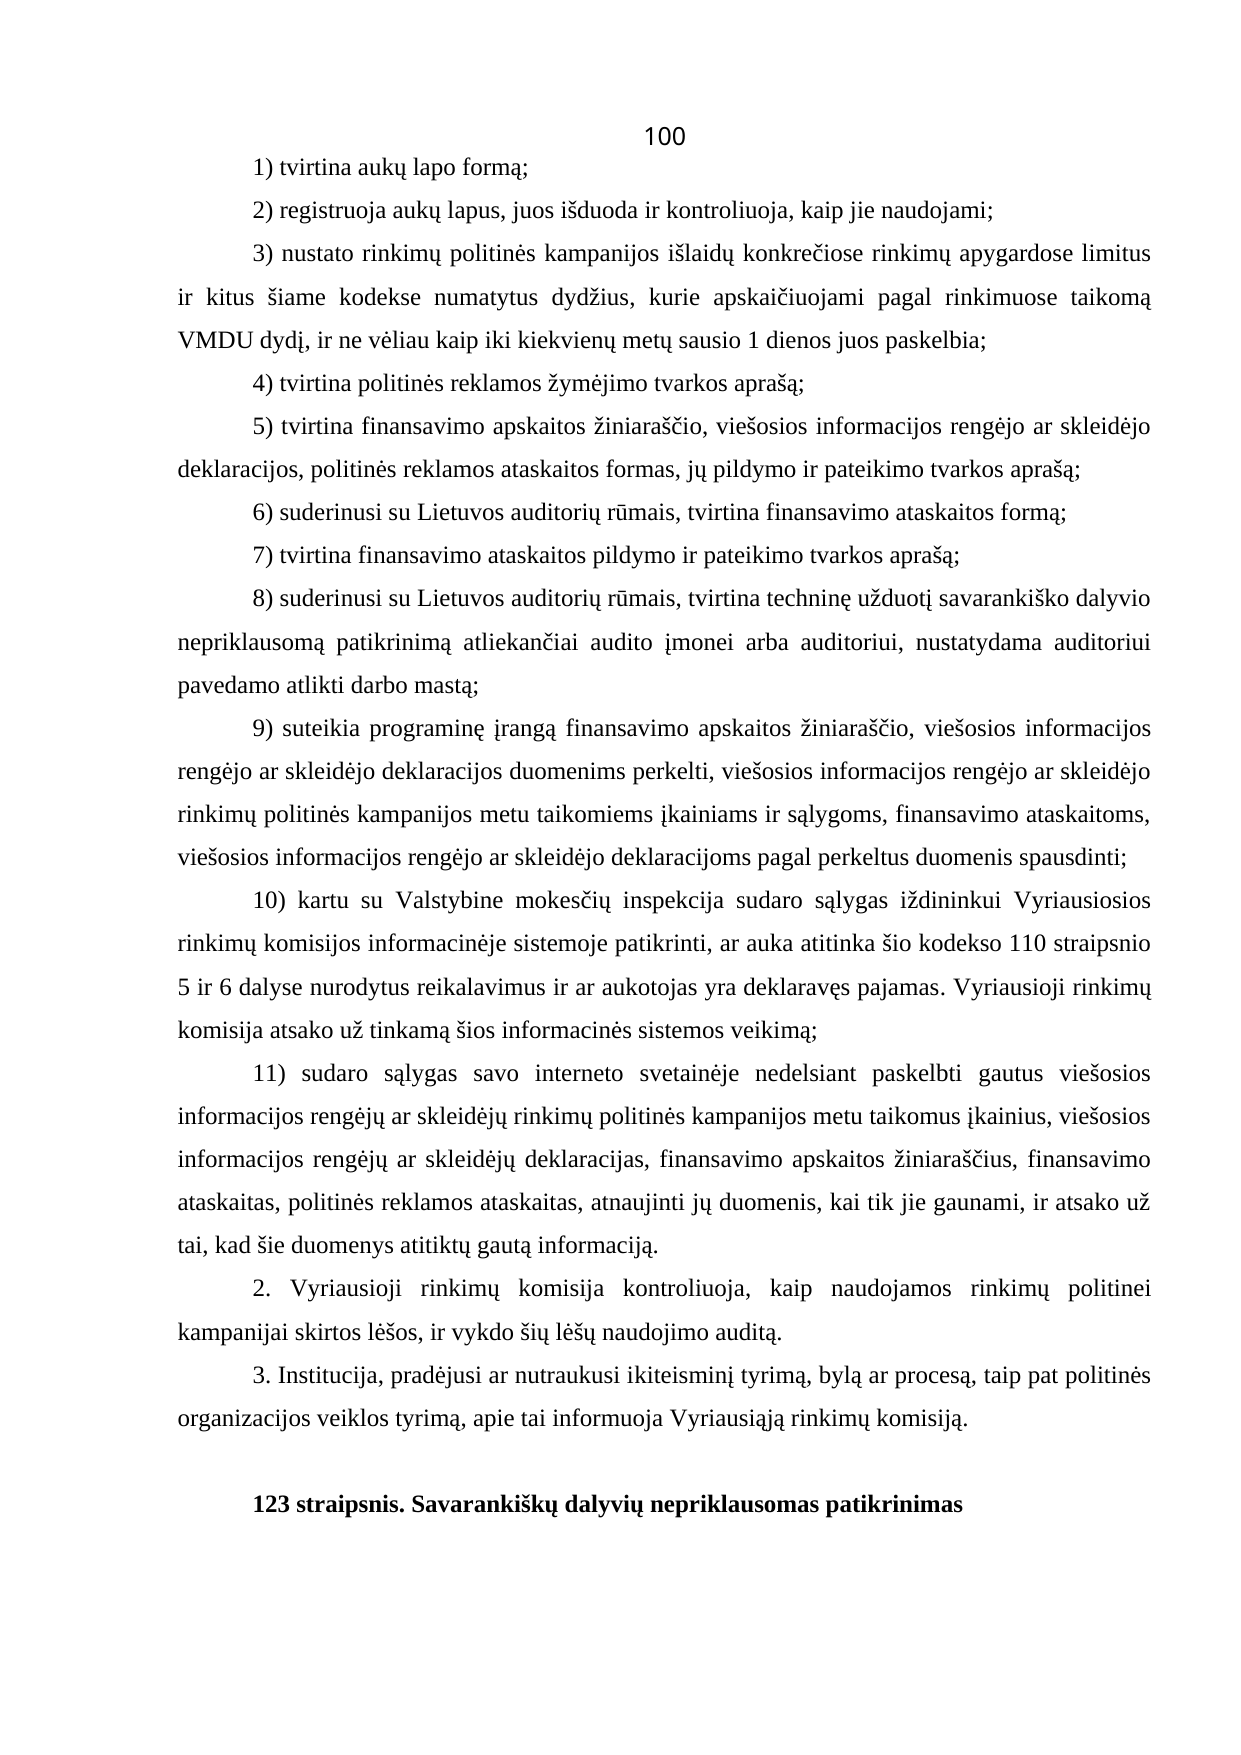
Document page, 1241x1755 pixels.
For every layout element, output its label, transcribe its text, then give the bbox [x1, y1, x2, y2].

text 2. Vyriausioji rinkimų komisija kontroliuoja, kaip naudojamos rinkimų politinei kampanijai skirtos lėšos, ir vykdo šių lėšų naudojimo auditą. [177, 1273, 1152, 1345]
text 123 straipsnis. Savarankiškų dalyvių nepriklausomas patikrinimas [177, 1489, 1152, 1518]
text 10) kartu su Valstybine mokesčių inspekcija sudaro sąlygas iždininkui Vyriausiosios rinkimų komisijos informacinėje sistemoje patikrinti, ar auka atitinka šio kodekso 110 straipsnio 5 ir 6 dalyse nurodytus reikalavimus ir ar aukotojas yra deklaravęs pajamas. Vyriausioji rinkimų komisija atsako už tinkamą šios informacinės sistemos veikimą; [177, 885, 1152, 1043]
text 5) tvirtina finansavimo apskaitos žiniaraščio, viešosios informacijos rengėjo ar skleidėjo deklaracijos, politinės reklamos ataskaitos formas, jų pildymo ir pateikimo tvarkos aprašą; [177, 411, 1152, 483]
text 8) suderinusi su Lietuvos auditorių rūmais, tvirtina techninę užduotį savarankiško dalyvio nepriklausomą patikrinimą atliekančiai audito įmonei arba auditoriui, nustatydama auditoriui pavedamo atlikti darbo mastą; [177, 583, 1152, 698]
text 7) tvirtina finansavimo ataskaitos pildymo ir pateikimo tvarkos aprašą; [177, 540, 1152, 569]
text 1) tvirtina aukų lapo formą; [177, 152, 1152, 181]
text 3. Institucija, pradėjusi ar nutraukusi ikiteisminį tyrimą, bylą ar procesą, taip pat politinės organizacijos veiklos tyrimą, apie tai informuoja Vyriausiąją rinkimų komisiją. [177, 1360, 1152, 1432]
text 4) tvirtina politinės reklamos žymėjimo tvarkos aprašą; [177, 368, 1152, 397]
text 9) suteikia programinę įrangą finansavimo apskaitos žiniaraščio, viešosios informacijos rengėjo ar skleidėjo deklaracijos duomenims perkelti, viešosios informacijos rengėjo ar skleidėjo rinkimų politinės kampanijos metu taikomiems įkainiams ir sąlygoms, finansavimo ataskaitoms, viešosios informacijos rengėjo ar skleidėjo deklaracijoms pagal perkeltus duomenis spausdinti; [177, 713, 1152, 871]
text 6) suderinusi su Lietuvos auditorių rūmais, tvirtina finansavimo ataskaitos formą; [177, 497, 1152, 526]
text 2) registruoja aukų lapus, juos išduoda ir kontroliuoja, kaip jie naudojami; [177, 195, 1152, 224]
text 3) nustato rinkimų politinės kampanijos išlaidų konkrečiose rinkimų apygardose limitus ir kitus šiame kodekse numatytus dydžius, kurie apskaičiuojami pagal rinkimuose taikomą VMDU dydį, ir ne vėliau kaip iki kiekvienų metų sausio 1 dienos juos paskelbia; [177, 238, 1152, 353]
text 11) sudaro sąlygas savo interneto svetainėje nedelsiant paskelbti gautus viešosios informacijos rengėjų ar skleidėjų rinkimų politinės kampanijos metu taikomus įkainius, viešosios informacijos rengėjų ar skleidėjų deklaracijas, finansavimo apskaitos žiniaraščius, finansavimo ataskaitas, politinės reklamos ataskaitas, atnaujinti jų duomenis, kai tik jie gaunami, ir atsako už tai, kad šie duomenys atitiktų gautą informaciją. [177, 1058, 1152, 1259]
